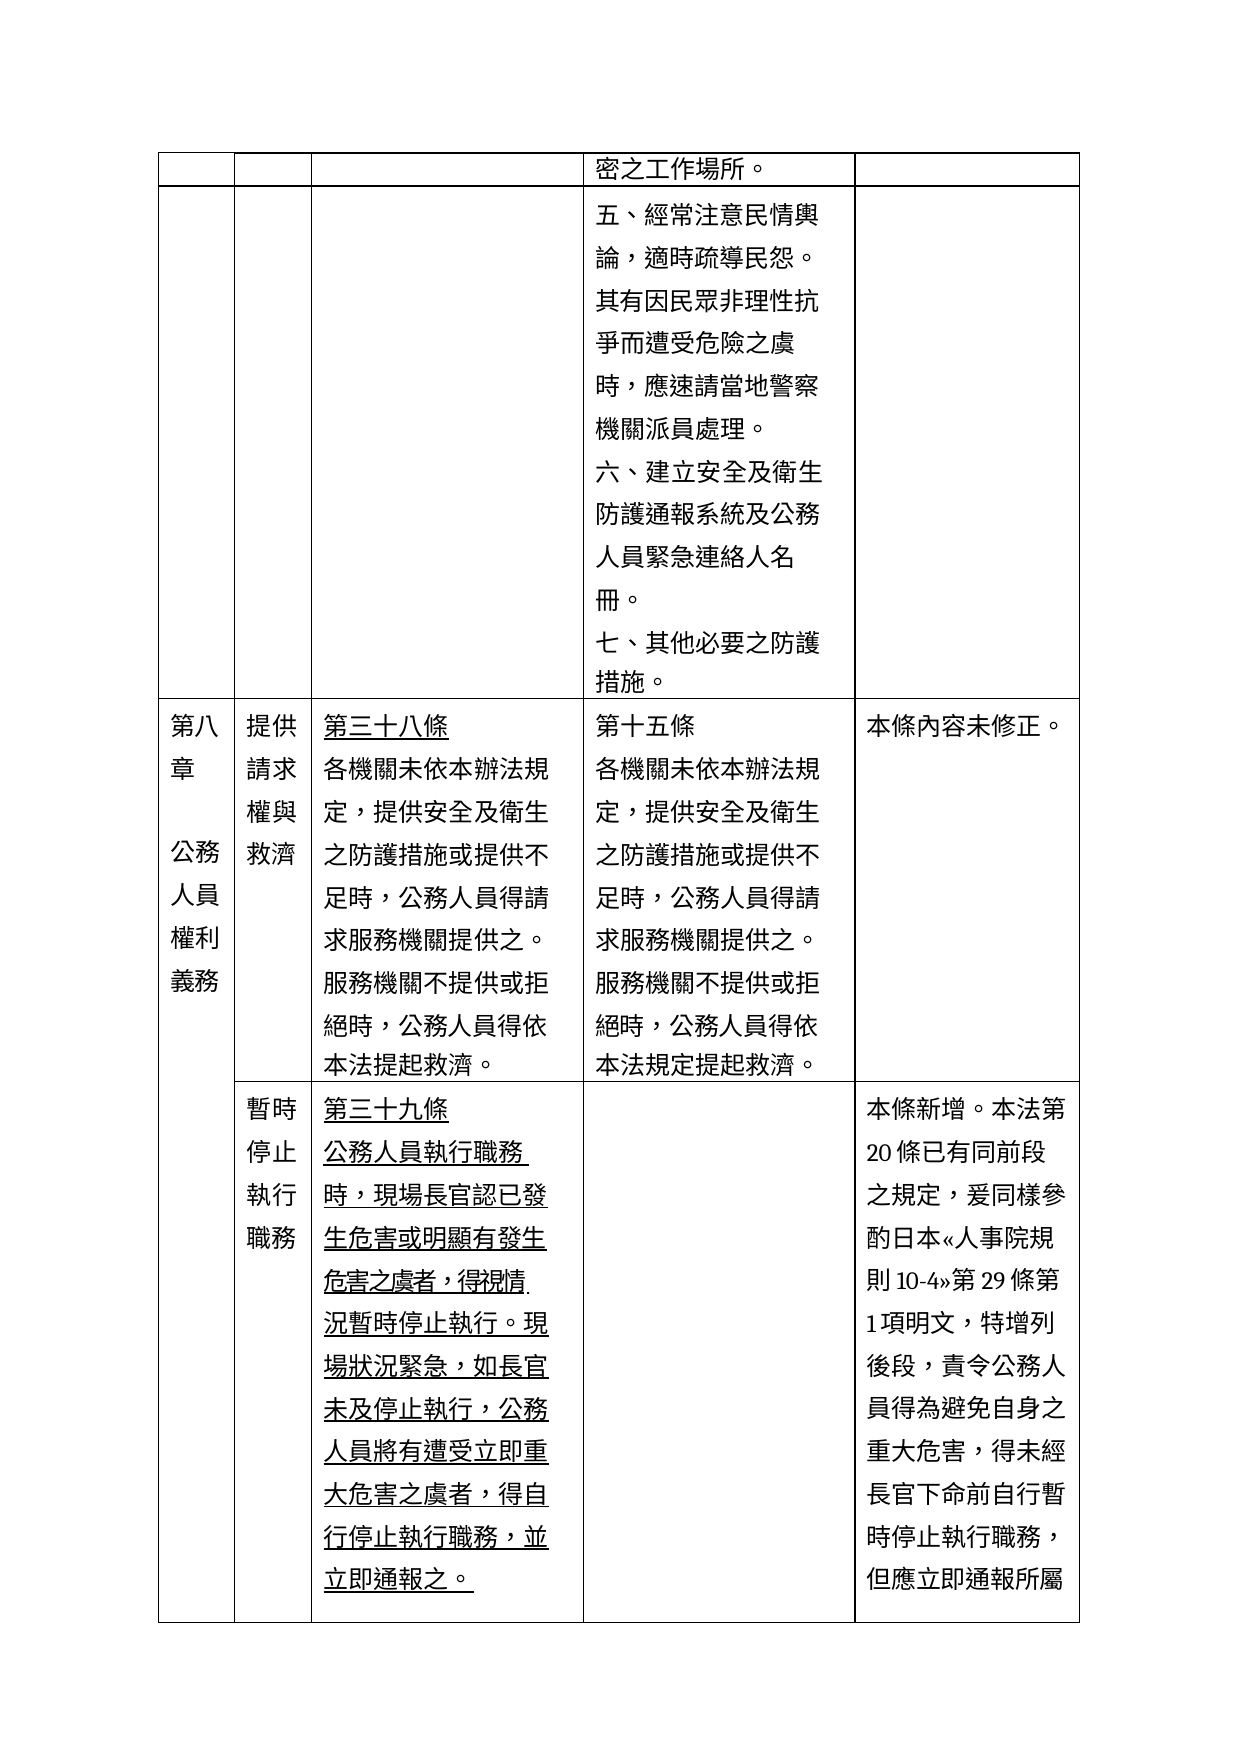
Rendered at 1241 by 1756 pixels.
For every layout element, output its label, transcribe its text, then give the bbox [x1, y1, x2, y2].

table_cell [856, 154, 1079, 185]
table_cell 第八章 公務人員權利義務 [159, 699, 234, 1622]
table_cell [235, 154, 311, 185]
table_cell [312, 154, 583, 185]
table_cell 本條新增。本法第20條已有同前段之規定，爰同樣參酌日本«人事院規則10-4»第29條第1項明文，特增列後段，責令公務人員得為避免自身之重大危害，得未經長官下命前自行暫時停止執行職務， 但應立即通報所屬 [856, 1082, 1079, 1622]
table_header [159, 187, 234, 698]
table_header [312, 187, 583, 698]
table_header [235, 187, 311, 698]
table_cell 密之工作場所。 [584, 154, 854, 185]
table_cell 第三十九條 公務人員執行職務 時，現場長官認已發生危害或明顯有發生危害之虞者，得視情況暫時停止執行。現場狀況緊急，如長官未及停止執行，公務人員將有遭受立即重大危害之虞者，得自行停止執行職務，並立即通報之。 [312, 1082, 583, 1622]
table_cell 暫時停止執行職務 [235, 1082, 311, 1622]
table_cell 第十五條 各機關未依本辦法規定，提供安全及衛生之防護措施或提供不足時，公務人員得請求服務機關提供之。服務機關不提供或拒絕時，公務人員得依 本法規定提起救濟。 [584, 699, 854, 1081]
table_cell 提供請求權與救濟 [235, 699, 311, 1081]
table_cell [584, 1082, 854, 1622]
table_cell 本條內容未修正。 [856, 699, 1079, 1081]
table_header [856, 187, 1079, 698]
table_header [159, 153, 234, 185]
table_header 五、經常注意民情輿論，適時疏導民怨。其有因民眾非理性抗爭而遭受危險之虞 時，應速請當地警察機關派員處理。 六、建立安全及衛生防護通報系統及公務人員緊急連絡人名 冊。 七、其他必要之防護 措施。 [584, 187, 854, 698]
table_cell 第三十八條 各機關未依本辦法規定，提供安全及衛生之防護措施或提供不足時，公務人員得請求服務機關提供之。服務機關不提供或拒絕時，公務人員得依 本法提起救濟。 [312, 699, 583, 1081]
